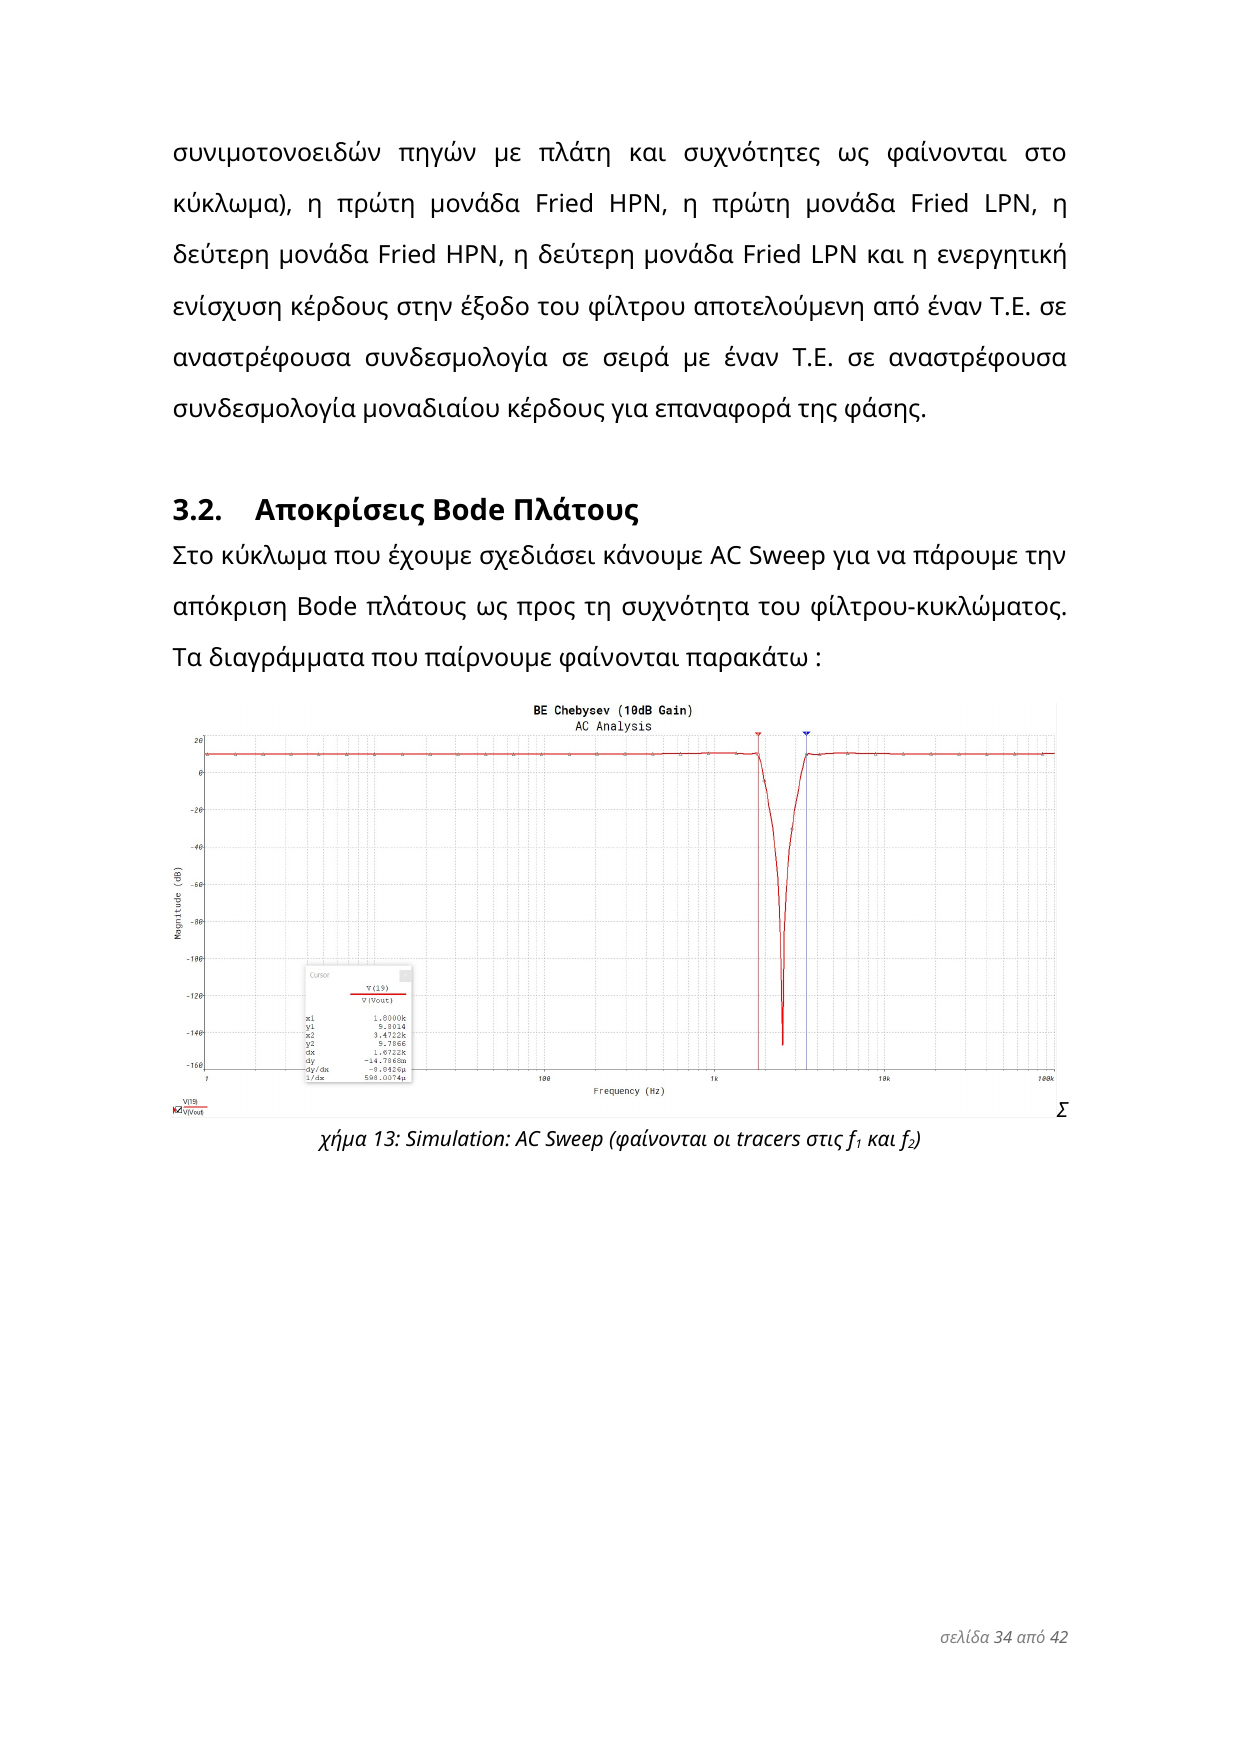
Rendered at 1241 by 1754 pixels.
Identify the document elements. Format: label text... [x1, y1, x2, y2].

text Σχήμα 13: Simulation: AC Sweep (φαίνονται οι tracers στις f1 και f2) [170, 1118, 1070, 1152]
subtitle Αποκρίσεις Bode Πλάτους [172, 489, 1068, 529]
text συνιμοτονοειδών πηγών με πλάτη και συχνότητες ως φαίνονται στο κύκλωμα), η πρώτη μονάδα Fried HPN, η πρώτη μονάδα Fried LPN, η δεύτερη μονάδα Fried HPN, η δεύτερη μονάδα Fried LPN και η ενεργητική ενίσχυση κέρδους στην έξοδο του φίλτρου αποτελούμενη από έναν Τ.Ε. σε αναστρέφουσα συνδεσμολογία σε σειρά με έναν Τ.Ε. σε αναστρέφουσα συνδεσμολογία μοναδιαίου κέρδους για επαναφορά της φάσης. [172, 135, 1068, 424]
text Στο κύκλωμα που έχουμε σχεδιάσει κάνουμε AC Sweep για να πάρουμε την απόκριση Bode πλάτους ως προς τη συχνότητα του φίλτρου-κυκλώματος. Τα διαγράμματα που παίρνουμε φαίνονται παρακάτω : [172, 538, 1068, 674]
picture [170, 703, 1057, 1118]
